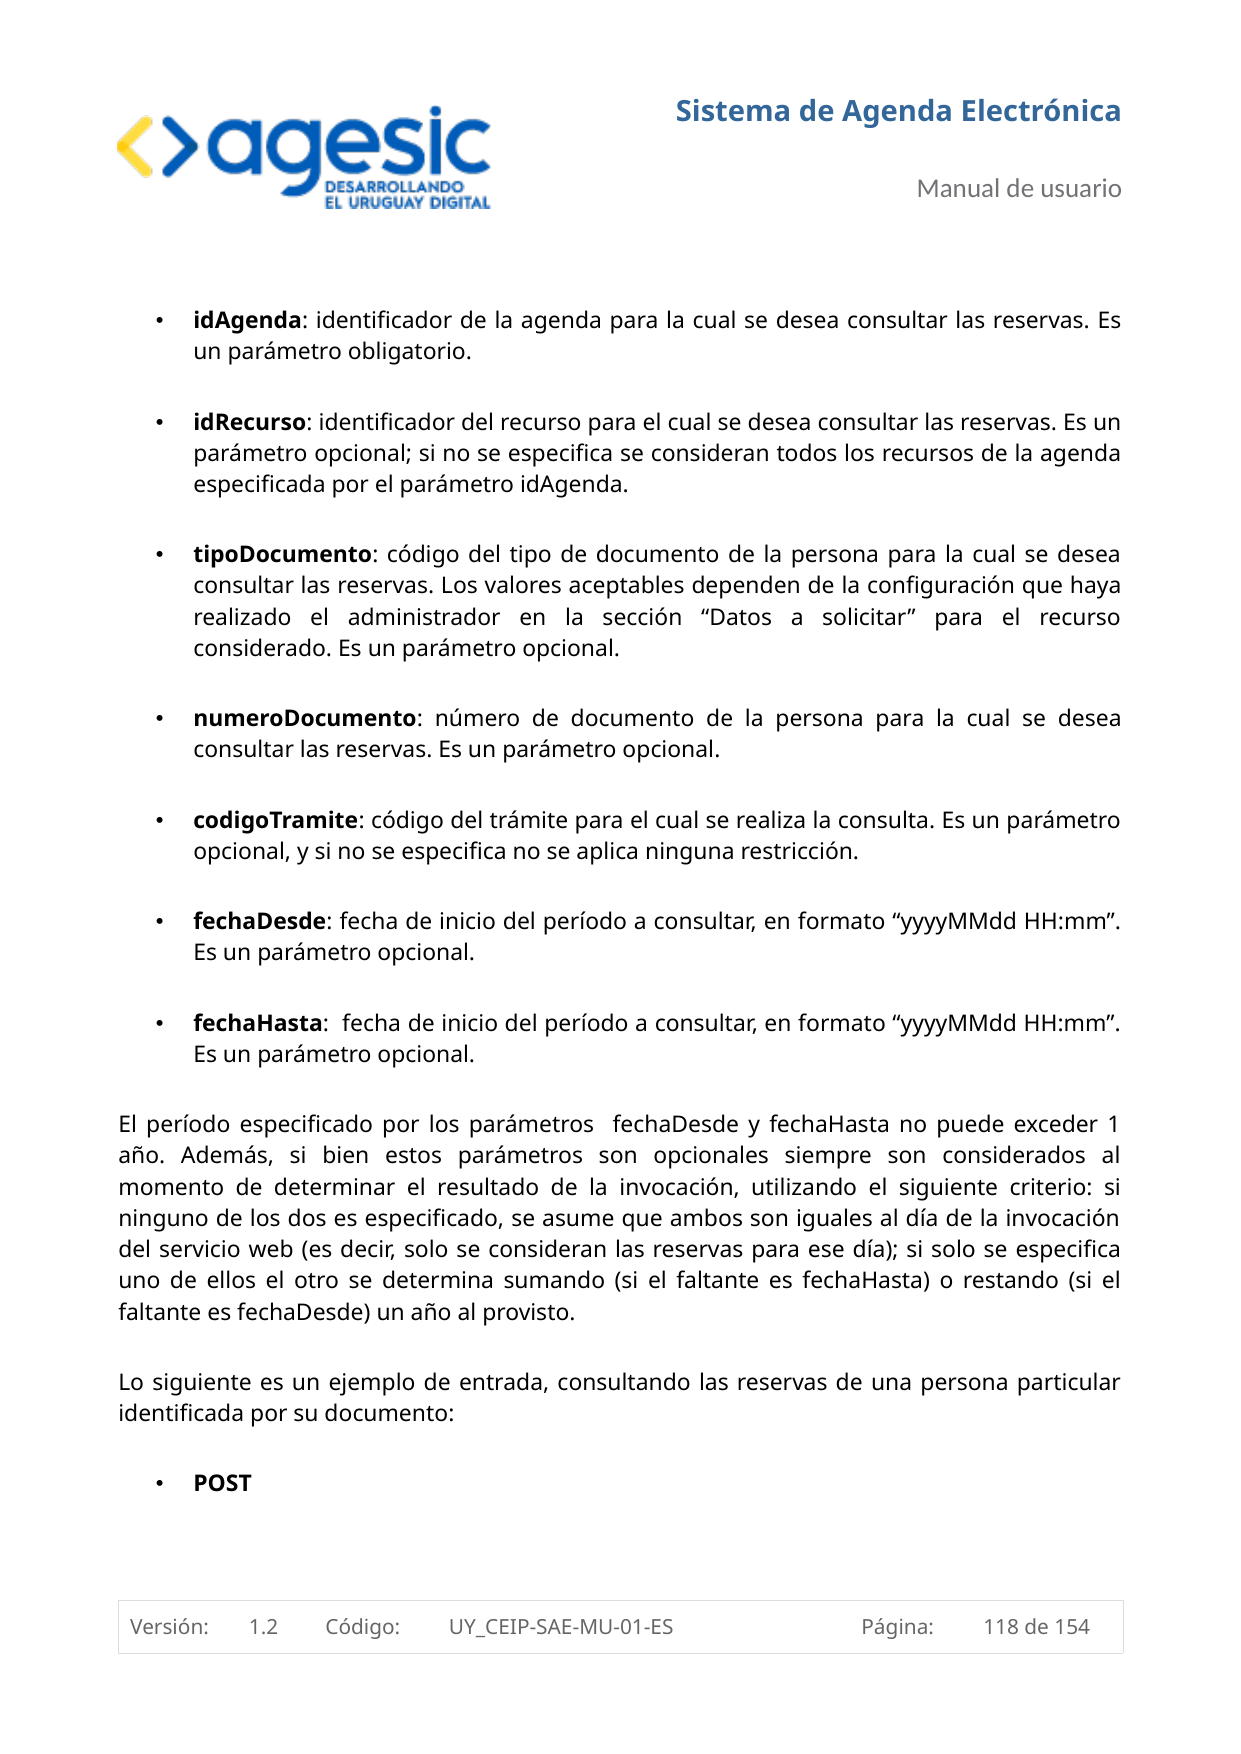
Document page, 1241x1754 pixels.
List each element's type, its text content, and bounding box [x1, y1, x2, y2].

list fechaDesde: fecha de inicio del período a consultar, en formato “yyyyMMdd HH:mm”. Es un parámetro opcional. [156, 905, 1122, 968]
text El período especificado por los parámetros fechaDesde y fechaHasta no puede exceder 1 año. Además, si bien estos parámetros son opcionales siempre son considerados al momento de determinar el resultado de la invocación, utilizando el siguiente criterio: si ninguno de los dos es especificado, se asume que ambos son iguales al día de la invocación del servicio web (es decir, solo se consideran las reservas para ese día); si solo se especifica uno de ellos el otro se determina sumando (si el faltante es fechaHasta) o restando (si el faltante es fechaDesde) un año al provisto. [118, 1108, 1122, 1327]
list codigoTramite: código del trámite para el cual se realiza la consulta. Es un parámetro opcional, y si no se especifica no se aplica ninguna restricción. [156, 804, 1122, 866]
list POST [156, 1467, 1122, 1498]
list idRecurso: identificador del recurso para el cual se desea consultar las reservas. Es un parámetro opcional; si no se especifica se consideran todos los recursos de la agenda especificada por el parámetro idAgenda. [156, 406, 1122, 499]
text Lo siguiente es un ejemplo de entrada, consultando las reservas de una persona particular identificada por su documento: [118, 1366, 1122, 1428]
list idAgenda: identificador de la agenda para la cual se desea consultar las reservas. Es un parámetro obligatorio. [156, 304, 1122, 367]
list fechaHasta: fecha de inicio del período a consultar, en formato “yyyyMMdd HH:mm”. Es un parámetro opcional. [156, 1007, 1122, 1069]
picture [116, 105, 492, 209]
list tipoDocumento: código del tipo de documento de la persona para la cual se desea consultar las reservas. Los valores aceptables dependen de la configuración que haya realizado el administrador en la sección “Datos a solicitar” para el recurso considerado. Es un parámetro opcional. [156, 538, 1122, 663]
list numeroDocumento: número de documento de la persona para la cual se desea consultar las reservas. Es un parámetro opcional. [156, 702, 1122, 765]
